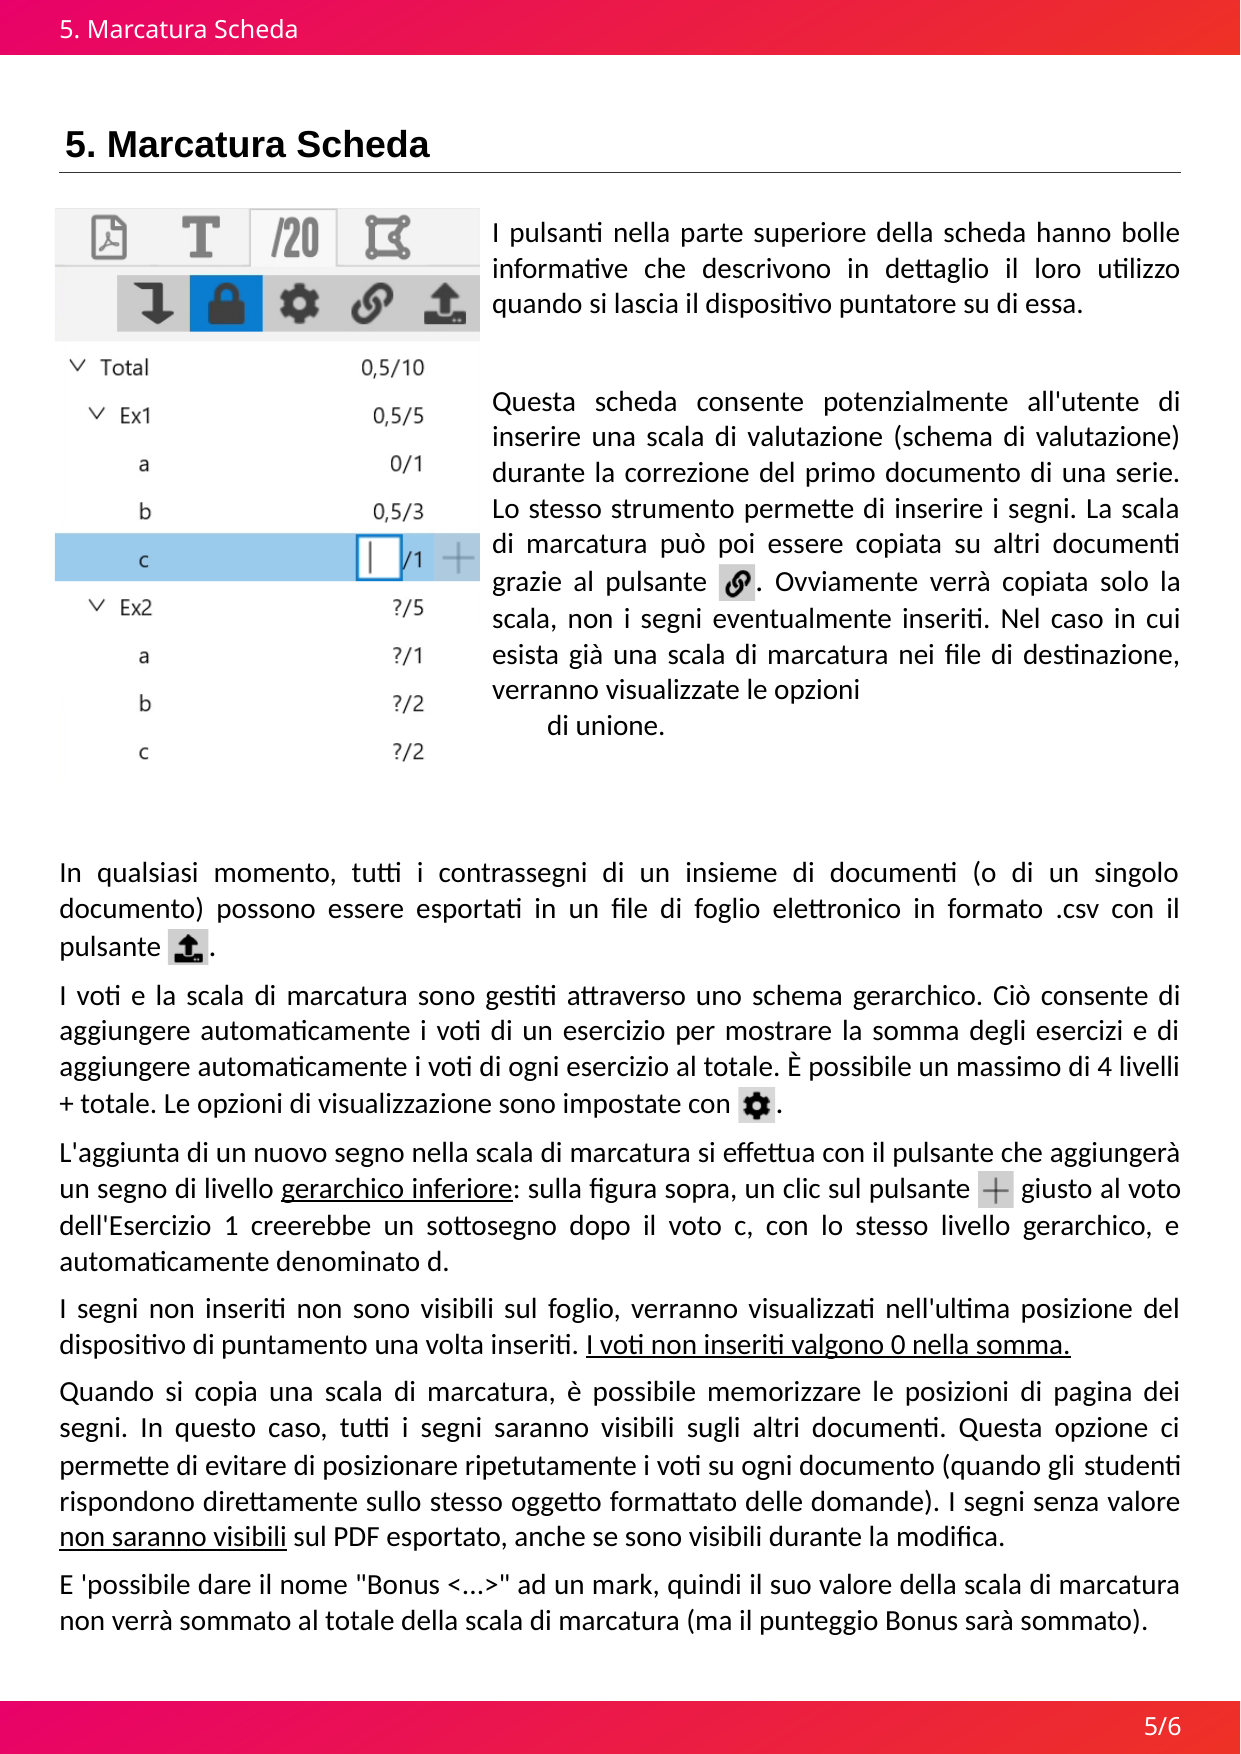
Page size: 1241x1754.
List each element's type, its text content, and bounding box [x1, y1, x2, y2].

text E 'possibile dare il nome "Bonus <...>" ad un mark, quindi il suo valore della scala di marcatura non verrà sommato al totale della scala di marcatura (ma il punteggio Bonus sarà sommato). [59, 1566, 1181, 1637]
text In qualsiasi momento, tutti i contrassegni di un insieme di documenti (o di un singolo documento) possono essere esportati in un file di foglio elettronico in formato .csv con il pulsante . [59, 854, 1181, 965]
text I pulsanti nella parte superiore della scheda hanno bolle informative che descrivono in dettaglio il loro utilizzo quando si lascia il dispositivo puntatore su di essa. [480, 214, 1181, 321]
picture [54, 208, 480, 781]
picture [978, 1171, 1014, 1208]
picture [167, 929, 209, 965]
text I voti e la scala di marcatura sono gestiti attraverso uno schema gerarchico. Ciò consente di aggiungere automaticamente i voti di un esercizio per mostrare la somma degli esercizi e di aggiungere automaticamente i voti di ogni esercizio al totale. È possibile un massimo di 4 livelli + totale. Le opzioni di visualizzazione sono impostate con . [59, 977, 1181, 1122]
picture [738, 1087, 776, 1123]
picture [718, 564, 756, 601]
text L'aggiunta di un nuovo segno nella scala di marcatura si effettua con il pulsante che aggiungerà un segno di livello gerarchico inferiore: sulla figura sopra, un clic sul pulsante giusto al voto dell'Esercizio 1 creerebbe un sottosegno dopo il voto c, con lo stesso livello gerarchico, e automaticamente denominato d. [59, 1134, 1181, 1278]
text I segni non inseriti non sono visibili sul foglio, verranno visualizzati nell'ultima posizione del dispositivo di puntamento una volta inseriti. I voti non inseriti valgono 0 nella somma. [59, 1290, 1181, 1362]
text Quando si copia una scala di marcatura, è possibile memorizzare le posizioni di pagina dei segni. In questo caso, tutti i segni saranno visibili sugli altri documenti. Questa opzione ci permette di evitare di posizionare ripetutamente i voti su ogni documento (quando gli studenti rispondono direttamente sullo stesso oggetto formattato delle domande). I segni senza valore non saranno visibili sul PDF esportato, anche se sono visibili durante la modifica. [59, 1373, 1181, 1554]
text Questa scheda consente potenzialmente all'utente di inserire una scala di valutazione (schema di valutazione) durante la correzione del primo documento di una serie. Lo stesso strumento permette di inserire i segni. La scala di marcatura può poi essere copiata su altri documenti grazie al pulsante . Ovviamente verrà copiata solo la scala, non i segni eventualmente inseriti. Nel caso in cui esista già una scala di marcatura nei file di destinazione, verranno visualizzate le opzioni di unione. [480, 383, 1181, 743]
subtitle Marcatura Scheda [59, 117, 1181, 172]
